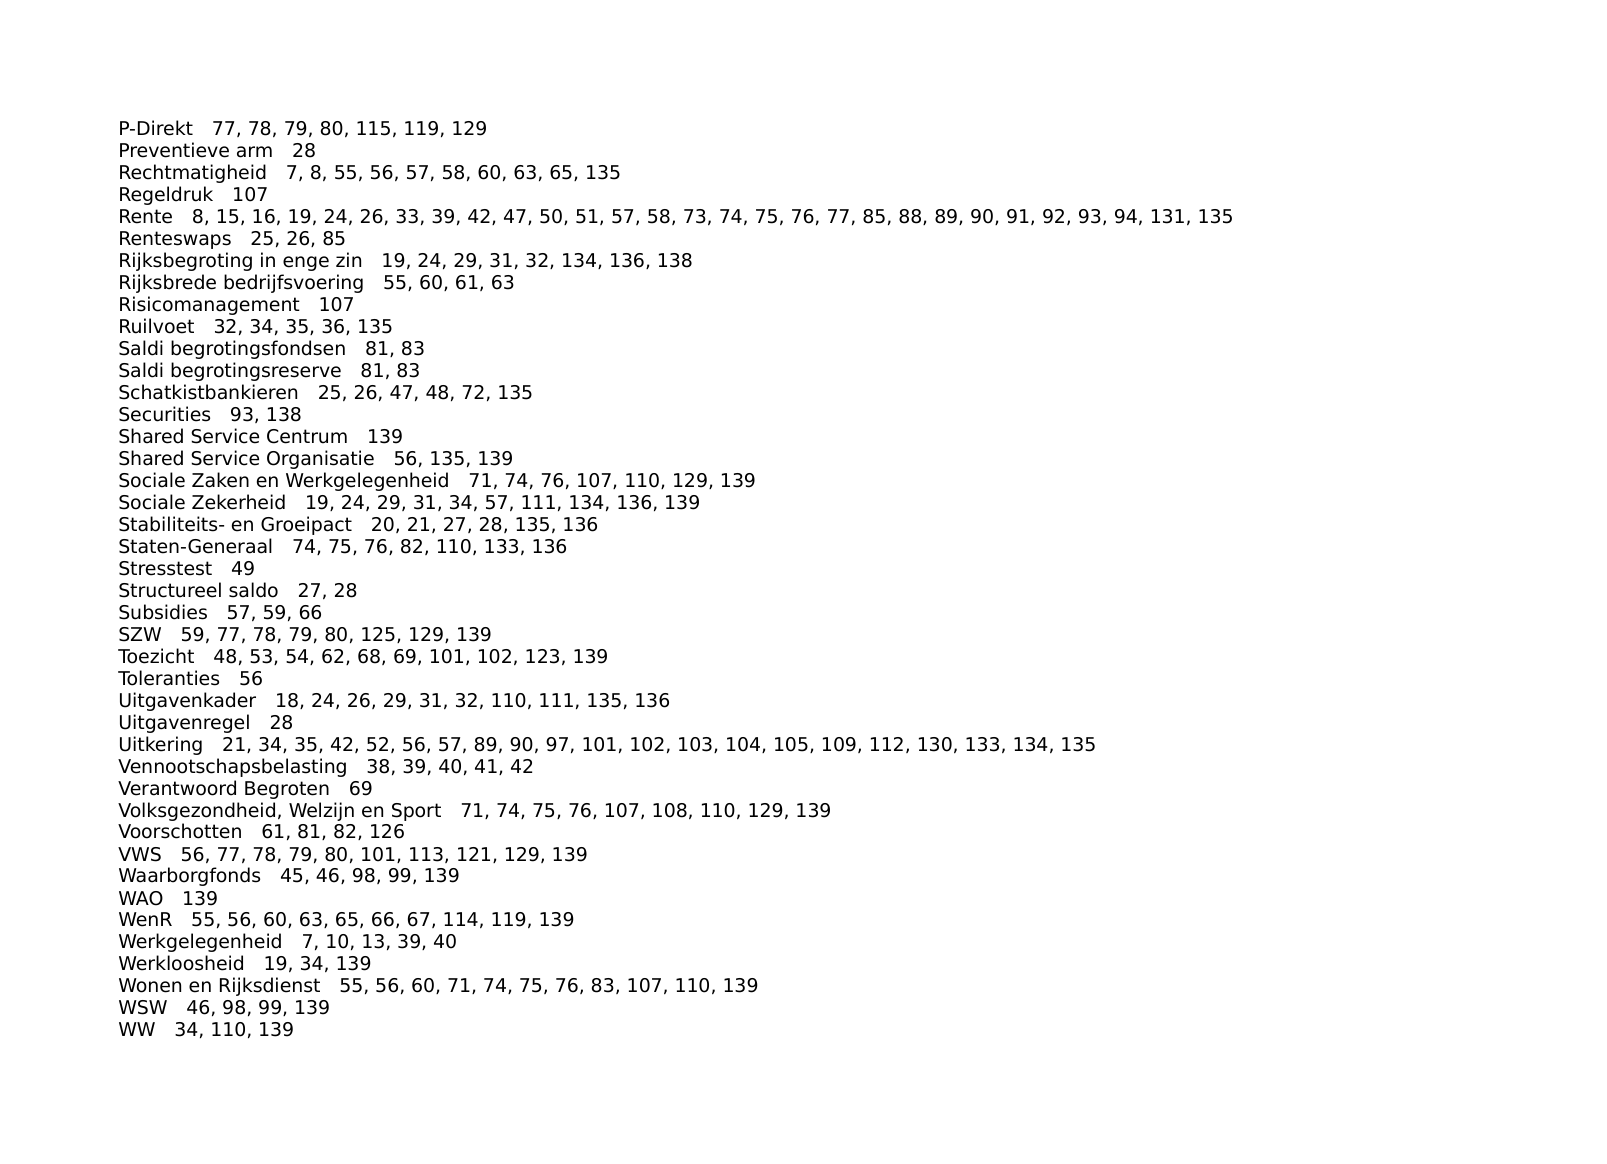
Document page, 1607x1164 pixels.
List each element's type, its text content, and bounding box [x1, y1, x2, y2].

text Stabiliteits- en Groeipact 20, 21, 27, 28, 135, 136 [118, 514, 1488, 536]
text SZW 59, 77, 78, 79, 80, 125, 129, 139 [118, 624, 1488, 646]
text Toleranties 56 [118, 668, 1488, 689]
text WAO 139 [118, 887, 1488, 909]
text Werkgelegenheid 7, 10, 13, 39, 40 [118, 931, 1488, 953]
text VWS 56, 77, 78, 79, 80, 101, 113, 121, 129, 139 [118, 843, 1488, 865]
text Toezicht 48, 53, 54, 62, 68, 69, 101, 102, 123, 139 [118, 646, 1488, 668]
text Structureel saldo 27, 28 [118, 580, 1488, 602]
text Shared Service Organisatie 56, 135, 139 [118, 448, 1488, 470]
text Schatkistbankieren 25, 26, 47, 48, 72, 135 [118, 382, 1488, 404]
text Ruilvoet 32, 34, 35, 36, 135 [118, 316, 1488, 338]
text Uitgavenkader 18, 24, 26, 29, 31, 32, 110, 111, 135, 136 [118, 689, 1488, 712]
text Waarborgfonds 45, 46, 98, 99, 139 [118, 865, 1488, 887]
text WSW 46, 98, 99, 139 [118, 997, 1488, 1019]
text Shared Service Centrum 139 [118, 426, 1488, 448]
text Uitgavenregel 28 [118, 712, 1488, 733]
text Preventieve arm 28 [118, 140, 1488, 162]
text Rechtmatigheid 7, 8, 55, 56, 57, 58, 60, 63, 65, 135 [118, 162, 1488, 184]
text Regeldruk 107 [118, 184, 1488, 206]
text WW 34, 110, 139 [118, 1019, 1488, 1041]
text Rijksbrede bedrijfsvoering 55, 60, 61, 63 [118, 272, 1488, 294]
text Volksgezondheid, Welzijn en Sport 71, 74, 75, 76, 107, 108, 110, 129, 139 [118, 799, 1488, 821]
text Voorschotten 61, 81, 82, 126 [118, 821, 1488, 843]
text WenR 55, 56, 60, 63, 65, 66, 67, 114, 119, 139 [118, 909, 1488, 931]
text Werkloosheid 19, 34, 139 [118, 953, 1488, 975]
text P-Direkt 77, 78, 79, 80, 115, 119, 129 [118, 118, 1488, 140]
text Saldi begrotingsfondsen 81, 83 [118, 338, 1488, 360]
text Staten-Generaal 74, 75, 76, 82, 110, 133, 136 [118, 536, 1488, 558]
text Verantwoord Begroten 69 [118, 777, 1488, 799]
text Securities 93, 138 [118, 404, 1488, 426]
text Sociale Zaken en Werkgelegenheid 71, 74, 76, 107, 110, 129, 139 [118, 470, 1488, 492]
text Stresstest 49 [118, 558, 1488, 580]
text Wonen en Rijksdienst 55, 56, 60, 71, 74, 75, 76, 83, 107, 110, 139 [118, 975, 1488, 997]
text Uitkering 21, 34, 35, 42, 52, 56, 57, 89, 90, 97, 101, 102, 103, 104, 105, 109, 112, 130, 133, 134, 135 [118, 733, 1488, 756]
text Renteswaps 25, 26, 85 [118, 228, 1488, 250]
text Rente 8, 15, 16, 19, 24, 26, 33, 39, 42, 47, 50, 51, 57, 58, 73, 74, 75, 76, 77, 85, 88, 89, 90, 91, 92, 93, 94, 131, 135 [118, 206, 1488, 228]
text Subsidies 57, 59, 66 [118, 602, 1488, 624]
text Sociale Zekerheid 19, 24, 29, 31, 34, 57, 111, 134, 136, 139 [118, 492, 1488, 514]
text Saldi begrotingsreserve 81, 83 [118, 360, 1488, 382]
text Rijksbegroting in enge zin 19, 24, 29, 31, 32, 134, 136, 138 [118, 250, 1488, 272]
text Risicomanagement 107 [118, 294, 1488, 316]
text Vennootschapsbelasting 38, 39, 40, 41, 42 [118, 756, 1488, 777]
